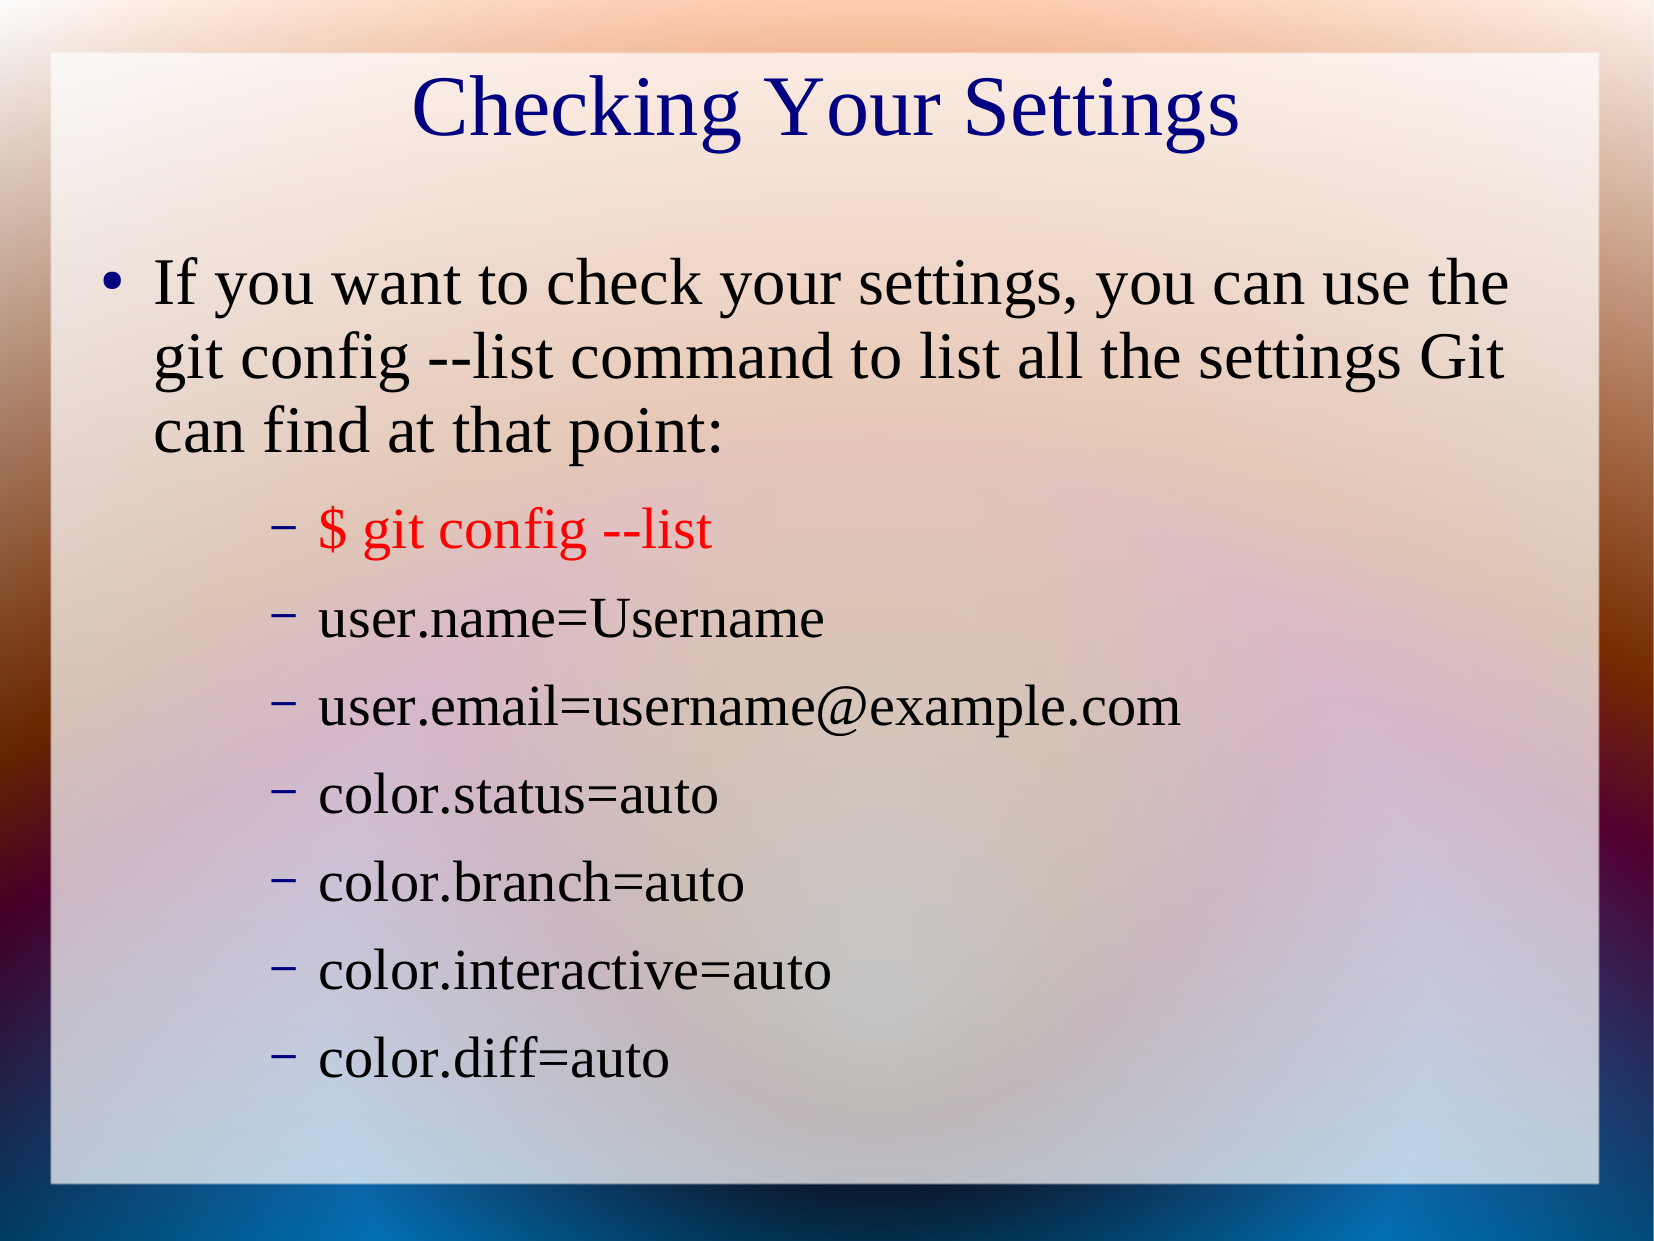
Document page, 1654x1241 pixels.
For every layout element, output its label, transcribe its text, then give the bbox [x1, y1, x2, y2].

list If you want to check your settings, you can use the git config --list command to list all the settings Git can find at that point: $ git config --list user.name=Username user.email=username@example.com color.status=auto color.branch=auto color.interactive=auto color.diff=auto [82, 245, 1571, 1189]
title Checking Your Settings [82, 2, 1571, 211]
picture [0, 0, 1654, 1241]
